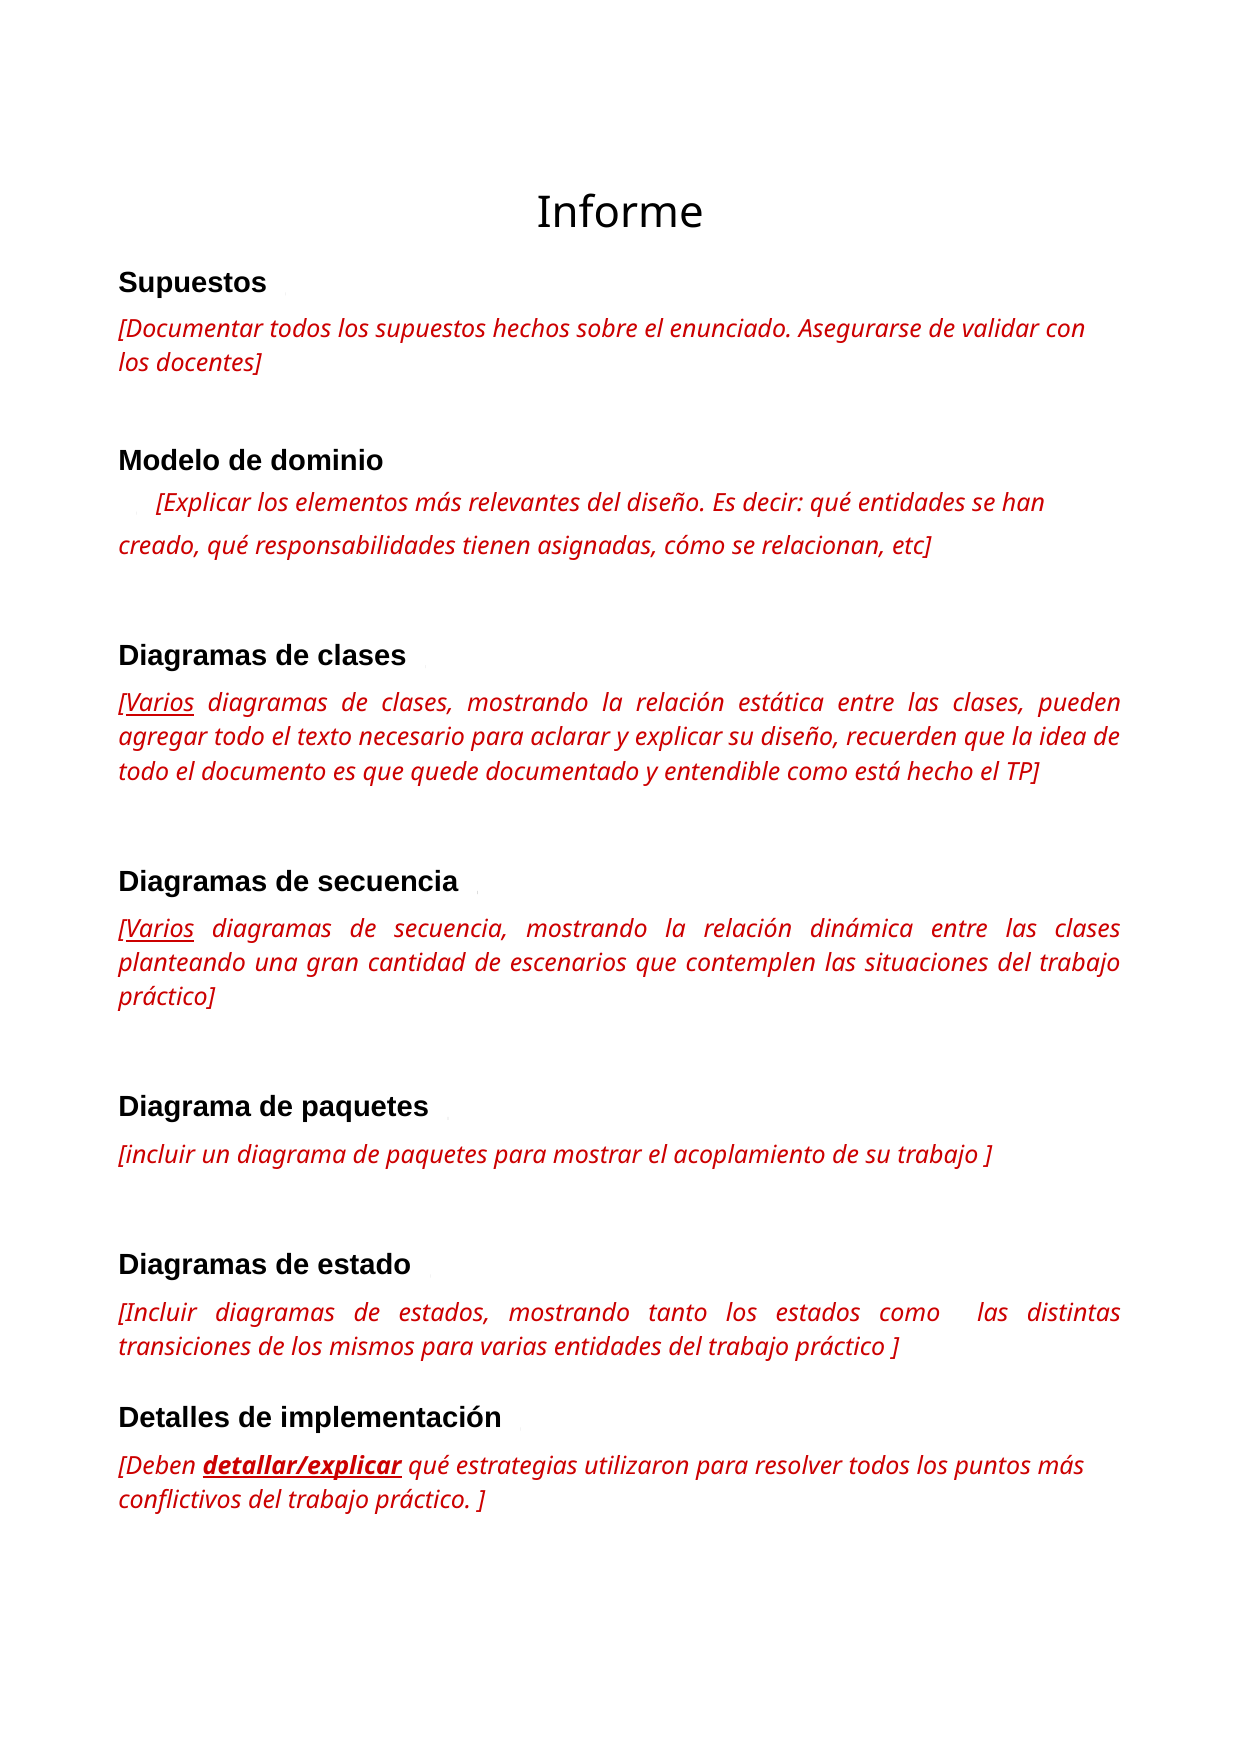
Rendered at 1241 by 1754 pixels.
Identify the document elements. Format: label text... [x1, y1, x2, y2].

text [incluir un diagrama de paquetes para mostrar el acoplamiento de su trabajo ] [118, 1137, 1122, 1171]
subtitle Supuestos [118, 265, 1122, 298]
subtitle Detalles de implementación [118, 1400, 1122, 1439]
text [Explicar los elementos más relevantes del diseño. Es decir: qué entidades se han creado, qué responsabilidades tienen asignadas, cómo se relacionan, etc] [118, 485, 1122, 561]
text [Varios diagramas de clases, mostrando la relación estática entre las clases, pueden agregar todo el texto necesario para aclarar y explicar su diseño, recuerden que la idea de todo el documento es que quede documentado y entendible como está hecho el TP] [118, 685, 1122, 787]
subtitle Diagramas de clases [118, 638, 1122, 677]
subtitle Diagramas de estado [118, 1247, 1122, 1286]
title Informe [118, 180, 1122, 240]
text [Deben detallar/explicar qué estrategias utilizaron para resolver todos los puntos más conflictivos del trabajo práctico. ] [118, 1447, 1122, 1515]
subtitle Modelo de dominio [118, 443, 1122, 476]
text [Documentar todos los supuestos hechos sobre el enunciado. Asegurarse de validar con los docentes] [118, 311, 1122, 379]
text [Varios diagramas de secuencia, mostrando la relación dinámica entre las clases planteando una gran cantidad de escenarios que contemplen las situaciones del trabajo práctico] [118, 911, 1122, 1013]
subtitle Diagramas de secuencia [118, 863, 1122, 902]
subtitle Diagrama de paquetes [118, 1089, 1122, 1128]
text [Incluir diagramas de estados, mostrando tanto los estados como las distintas transiciones de los mismos para varias entidades del trabajo práctico ] [118, 1294, 1122, 1362]
